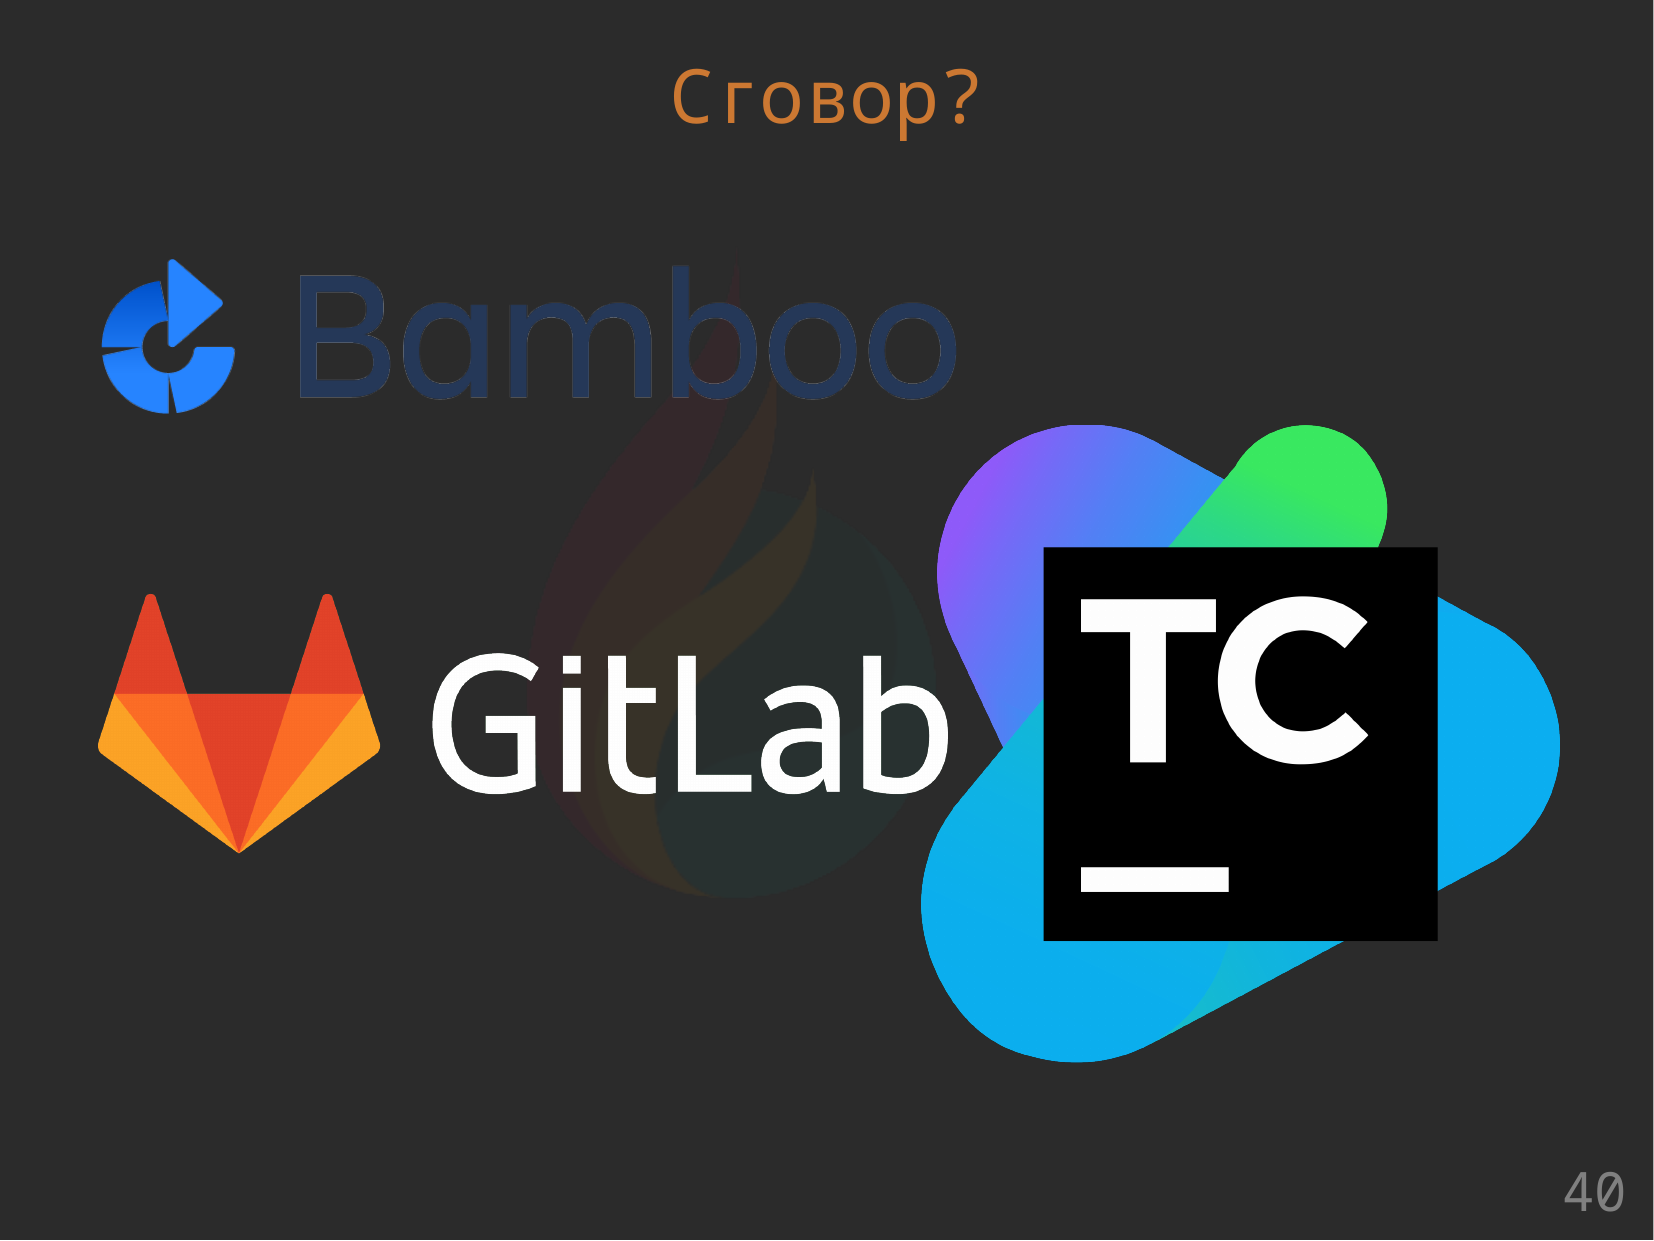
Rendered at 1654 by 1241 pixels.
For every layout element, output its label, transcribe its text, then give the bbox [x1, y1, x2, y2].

text_box Сговор? [23, 35, 1630, 240]
picture [0, 240, 1560, 1063]
text_box 40 [1287, 1145, 1642, 1229]
